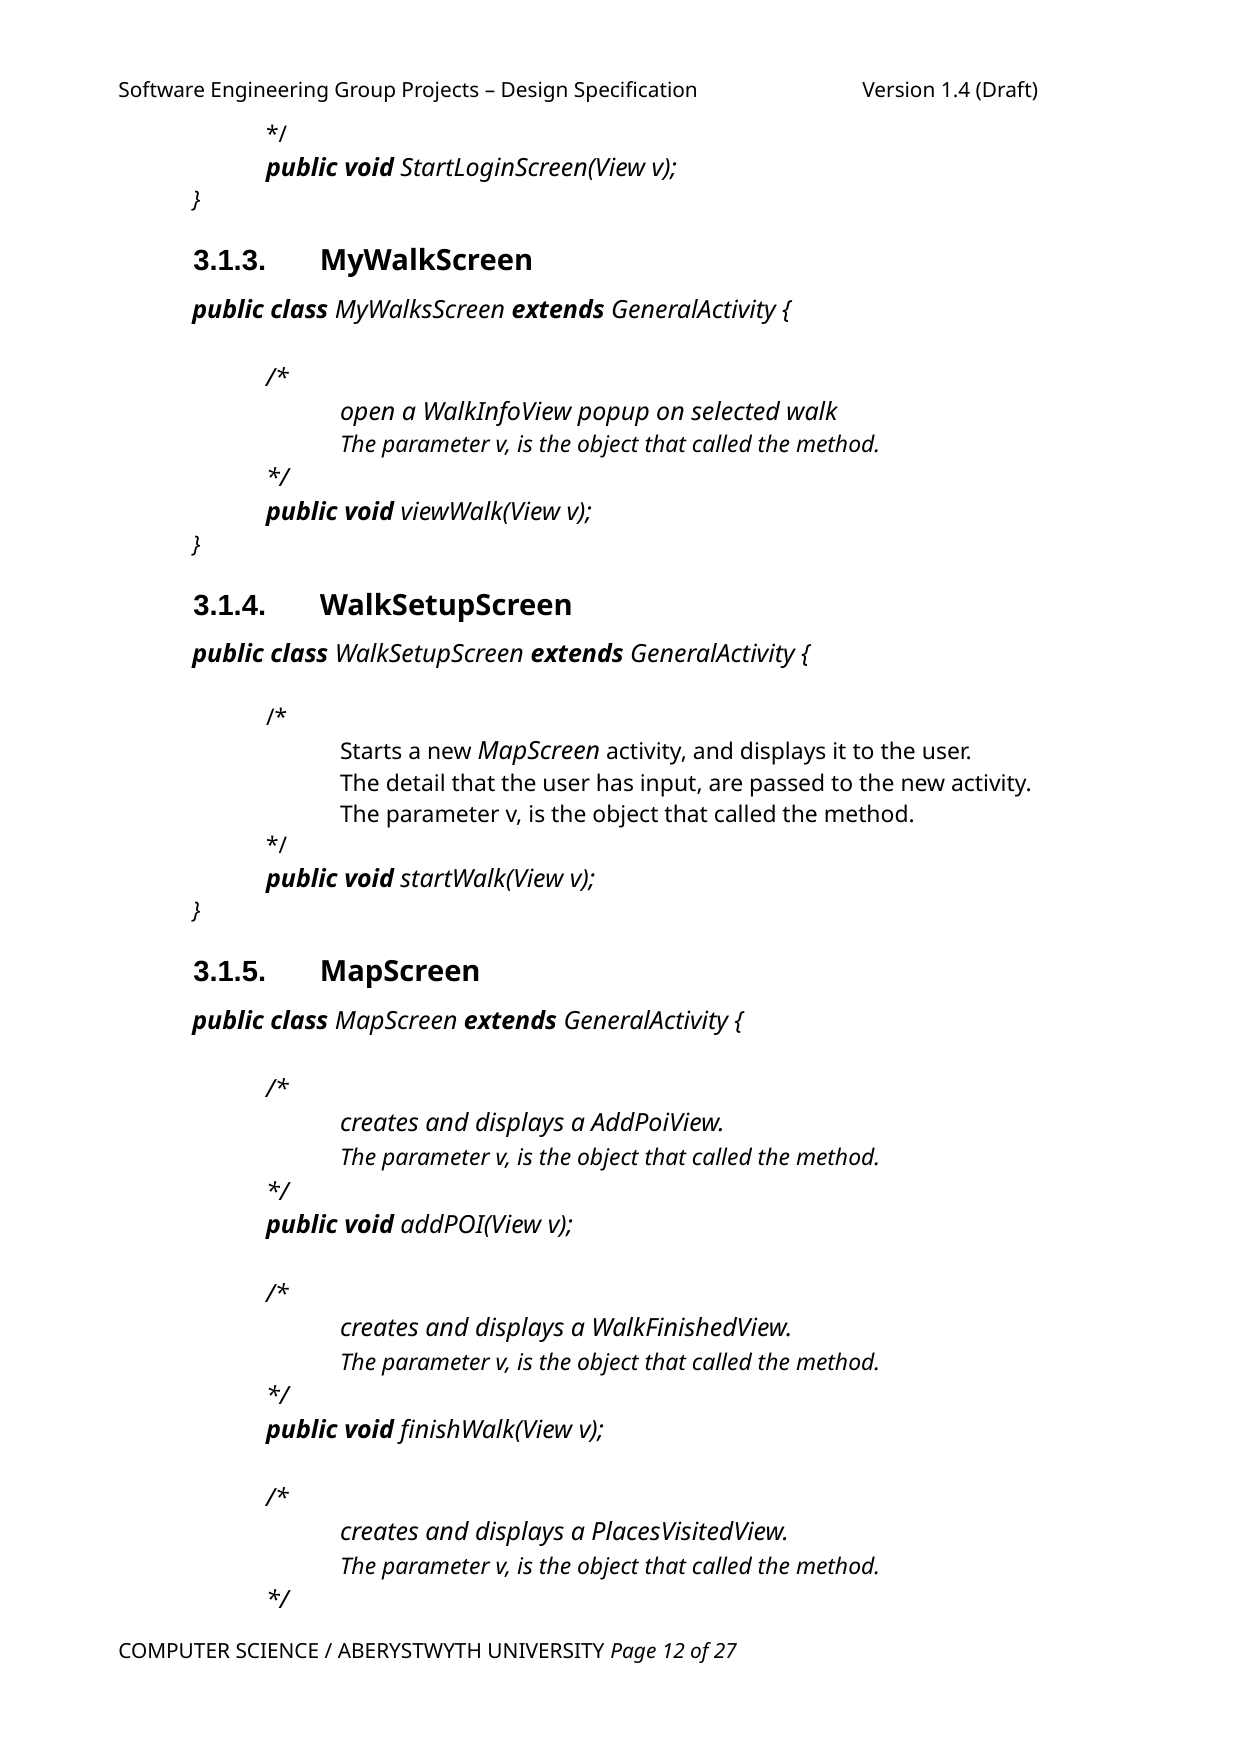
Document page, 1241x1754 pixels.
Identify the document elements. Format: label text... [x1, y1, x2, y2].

text /* [192, 701, 1122, 732]
text */ [192, 1173, 1122, 1207]
text public void finishWalk(View v); [192, 1412, 1122, 1446]
subtitle MyWalkScreen [193, 240, 1122, 279]
text */ [192, 1377, 1122, 1412]
text public void addPOI(View v); [192, 1207, 1122, 1241]
text Starts a new MapScreen activity, and displays it to the user. [192, 732, 1122, 767]
text public void startWalk(View v); [192, 860, 1122, 894]
text /* [192, 1275, 1122, 1309]
text */ [192, 829, 1122, 860]
text /* [192, 1071, 1122, 1105]
text public void StartLoginScreen(View v); [192, 149, 1122, 183]
text public void viewWalk(View v); [192, 493, 1122, 527]
text } [192, 527, 1122, 559]
text The parameter v, is the object that called the method. [192, 1548, 1122, 1582]
subtitle MapScreen [193, 951, 1122, 990]
text The detail that the user has input, are passed to the new activity. [192, 767, 1122, 798]
text The parameter v, is the object that called the method. [192, 1343, 1122, 1377]
text /* [192, 360, 1122, 394]
text public class MyWalksScreen extends GeneralActivity { [192, 292, 1122, 326]
text The parameter v, is the object that called the method. [192, 1139, 1122, 1173]
text */ [192, 1582, 1122, 1616]
text */ [192, 118, 1122, 149]
text } [192, 183, 1122, 215]
text public class MapScreen extends GeneralActivity { [192, 1003, 1122, 1037]
text public class WalkSetupScreen extends GeneralActivity { [192, 636, 1122, 670]
text creates and displays a AddPoiView. [192, 1105, 1122, 1139]
text /* [192, 1480, 1122, 1514]
text The parameter v, is the object that called the method. [192, 428, 1122, 459]
text open a WalkInfoView popup on selected walk [192, 394, 1122, 428]
text */ [192, 459, 1122, 493]
text creates and displays a PlacesVisitedView. [192, 1514, 1122, 1548]
text The parameter v, is the object that called the method. [192, 798, 1122, 829]
text } [192, 894, 1122, 926]
text creates and displays a WalkFinishedView. [192, 1309, 1122, 1343]
subtitle WalkSetupScreen [193, 584, 1122, 623]
